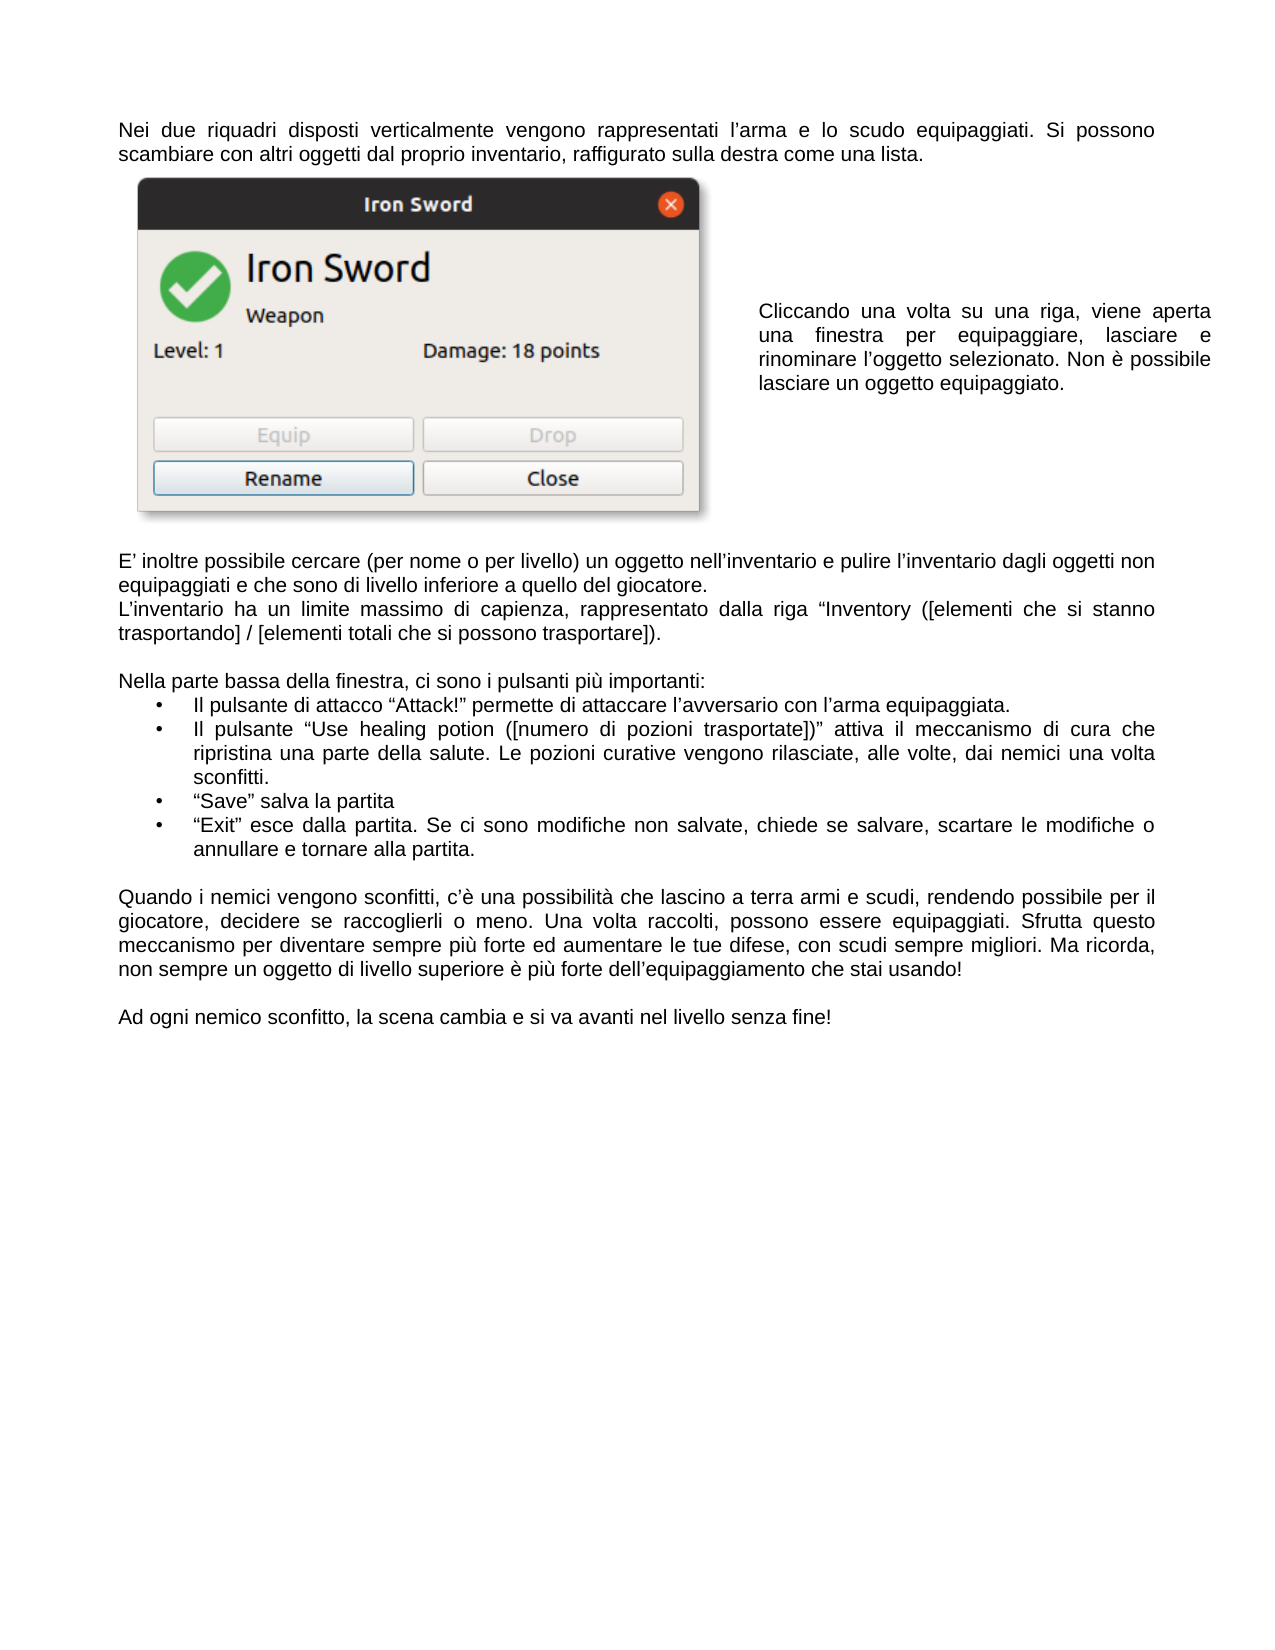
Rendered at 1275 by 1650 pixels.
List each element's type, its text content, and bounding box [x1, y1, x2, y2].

list Il pulsante “Use healing potion ([numero di pozioni trasportate])” attiva il meccanismo di cura che ripristina una parte della salute. Le pozioni curative vengono rilasciate, alle volte, dai nemici una volta sconfitti. [156, 717, 1157, 789]
list “Exit” esce dalla partita. Se ci sono modifiche non salvate, chiede se salvare, scartare le modifiche o annullare e tornare alla partita. [156, 813, 1157, 861]
text L’inventario ha un limite massimo di capienza, rappresentato dalla riga “Inventory ([elementi che si stanno trasportando] / [elementi totali che si possono trasportare]). [118, 597, 1157, 645]
picture [131, 171, 712, 524]
list Il pulsante di attacco “Attack!” permette di attaccare l’avversario con l’arma equipaggiata. [156, 693, 1157, 717]
text E’ inoltre possibile cercare (per nome o per livello) un oggetto nell’inventario e pulire l’inventario dagli oggetti non equipaggiati e che sono di livello inferiore a quello del giocatore. [118, 549, 1157, 597]
text Nella parte bassa della finestra, ci sono i pulsanti più importanti: [118, 669, 1157, 693]
text Ad ogni nemico sconfitto, la scena cambia e si va avanti nel livello senza fine! [118, 1005, 1157, 1029]
text Nei due riquadri disposti verticalmente vengono rappresentati l’arma e lo scudo equipaggiati. Si possono scambiare con altri oggetti dal proprio inventario, raffigurato sulla destra come una lista. [118, 118, 1157, 166]
text Quando i nemici vengono sconfitti, c’è una possibilità che lascino a terra armi e scudi, rendendo possibile per il giocatore, decidere se raccoglierli o meno. Una volta raccolti, possono essere equipaggiati. Sfrutta questo meccanismo per diventare sempre più forte ed aumentare le tue difese, con scudi sempre migliori. Ma ricorda, non sempre un oggetto di livello superiore è più forte dell’equipaggiamento che stai usando! [118, 885, 1157, 981]
list “Save” salva la partita [156, 789, 1157, 813]
